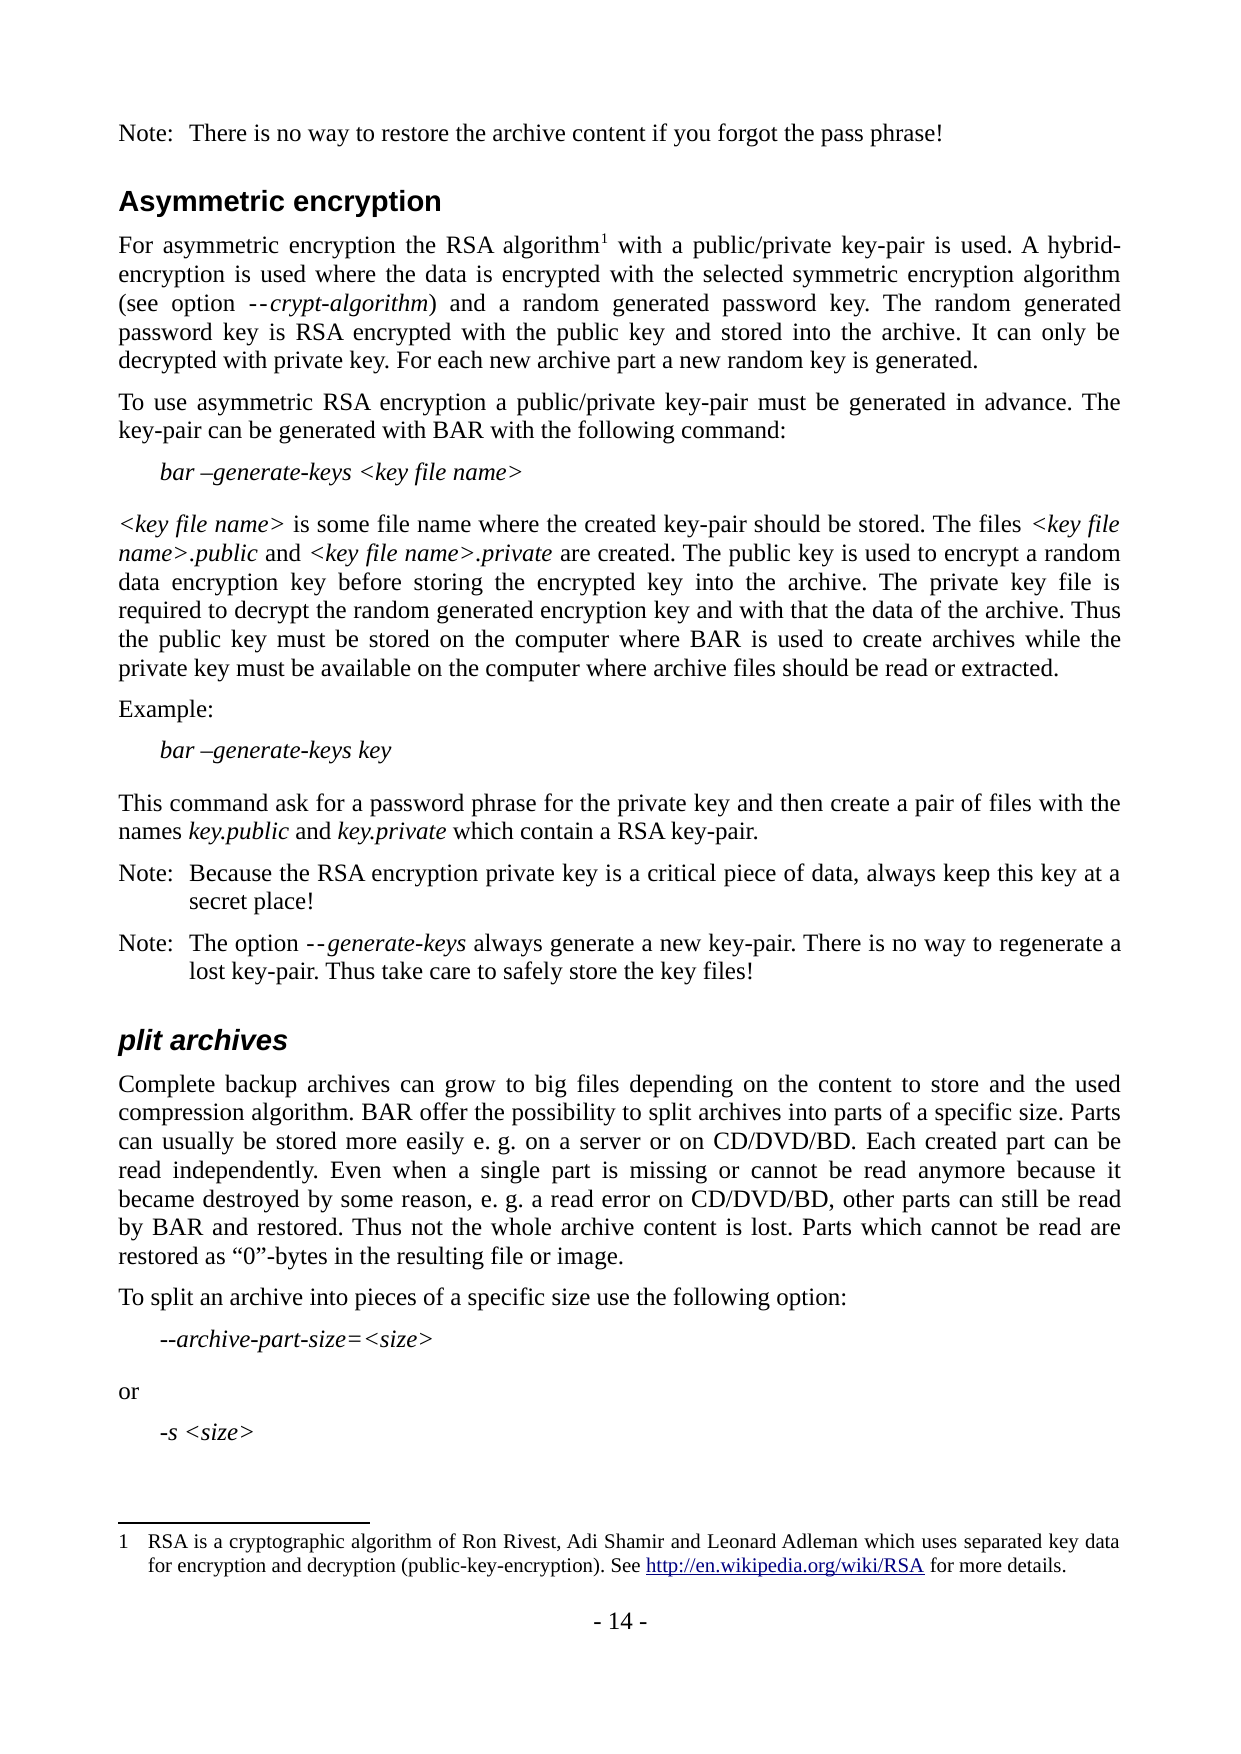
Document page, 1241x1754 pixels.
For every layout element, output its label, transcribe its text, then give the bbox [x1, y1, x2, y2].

text To use asymmetric RSA encryption a public/private key-pair must be generated in advance. The key-pair can be generated with BAR with the following command: [118, 387, 1122, 444]
text bar –generate-keys <key file name> [159, 457, 1122, 485]
text Note: Because the RSA encryption private key is a critical piece of data, always keep this key at a secret place! [118, 858, 1122, 915]
text Example: [118, 694, 1122, 723]
text bar –generate-keys key [159, 735, 1122, 764]
text Note: The option ‑‑generate-keys always generate a new key-pair. There is no way to regenerate a lost key-pair. Thus take care to safely store the key files! [118, 928, 1122, 985]
text This command ask for a password phrase for the private key and then create a pair of files with the names key.public and key.private which contain a RSA key-pair. [118, 788, 1122, 845]
text Complete backup archives can grow to big files depending on the content to store and the used compression algorithm. BAR offer the possibility to split archives into parts of a specific size. Parts can usually be stored more easily e. g. on a server or on CD/DVD/BD. Each created part can be read independently. Even when a single part is missing or cannot be read anymore because it became destroyed by some reason, e. g. a read error on CD/DVD/BD, other parts can still be read by BAR and restored. Thus not the whole archive content is lost. Parts which cannot be read are restored as “0”-bytes in the resulting file or image. [118, 1069, 1122, 1270]
text -s <size> [159, 1417, 1122, 1446]
subtitle Asymmetric encryption [118, 184, 1122, 218]
text To split an archive into pieces of a specific size use the following option: [118, 1282, 1122, 1311]
text --archive-part-size=<size> [159, 1324, 1122, 1352]
text <key file name> is some file name where the created key-pair should be stored. The files <key file name>.public and <key file name>.private are created. The public key is used to encrypt a random data encryption key before storing the encrypted key into the archive. The private key file is required to decrypt the random generated encryption key and with that the data of the archive. Thus the public key must be stored on the computer where BAR is used to create archives while the private key must be available on the computer where archive files should be read or extracted. [118, 509, 1122, 682]
subtitle plit archives [118, 1023, 1122, 1056]
text RSA is a cryptographic algorithm of Ron Rivest, Adi Shamir and Leonard Adleman which uses separated key data for encryption and decryption (public-key-encryption). See http://en.wikipedia.org/wiki/RSA for more details. [118, 1529, 1122, 1577]
text or [118, 1376, 1122, 1405]
text For asymmetric encryption the RSA algorithm with a public/private key-pair is used. A hybrid-encryption is used where the data is encrypted with the selected symmetric encryption algorithm (see option ‑‑crypt-algorithm) and a random generated password key. The random generated password key is RSA encrypted with the public key and stored into the archive. It can only be decrypted with private key. For each new archive part a new random key is generated. [118, 230, 1122, 374]
text Note: There is no way to restore the archive content if you forgot the pass phrase! [118, 118, 1122, 147]
